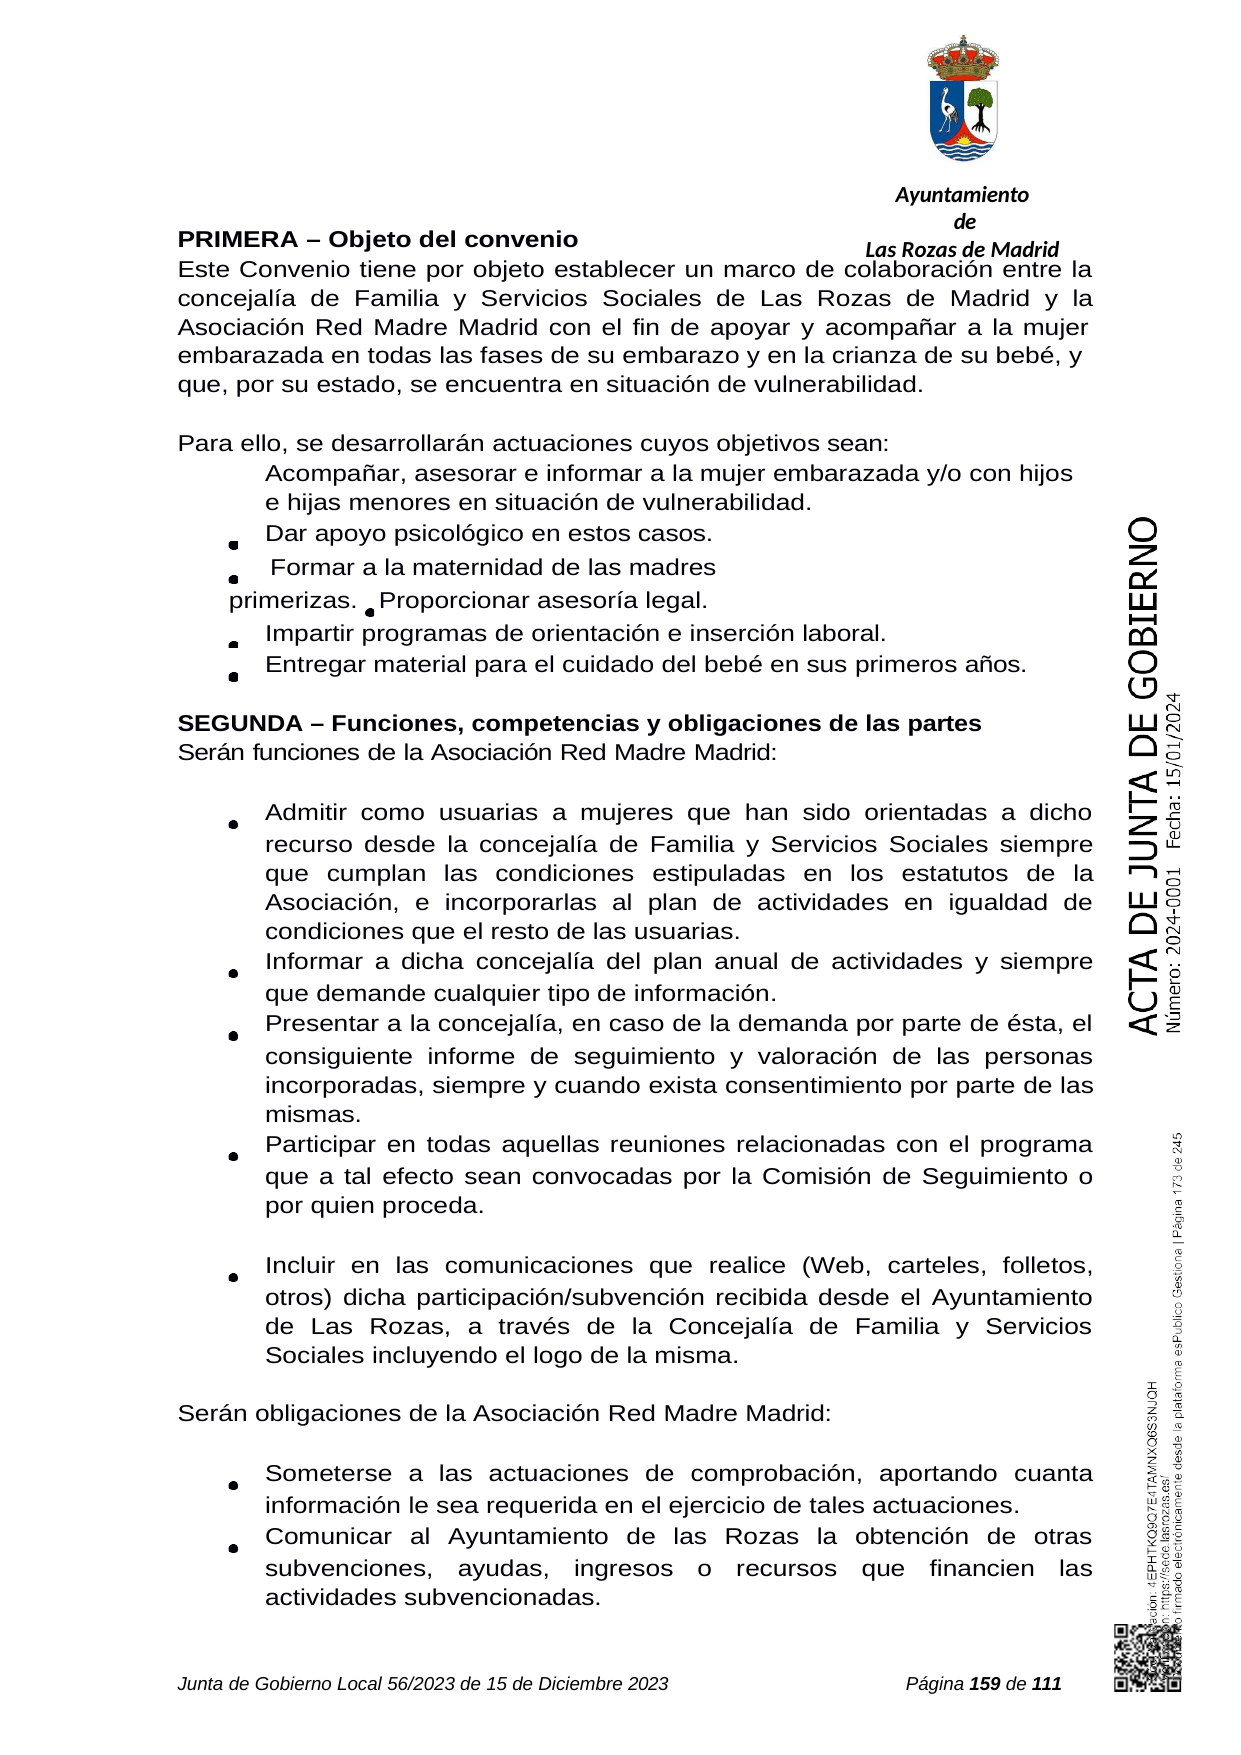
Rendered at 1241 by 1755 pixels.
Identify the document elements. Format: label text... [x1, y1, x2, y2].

text Dar apoyo psicológico en estos casos. [229, 519, 1232, 549]
subtitle SEGUNDA – Funciones, competencias y obligaciones de las partes [177, 710, 1232, 736]
text Participar en todas aquellas reuniones relacionadas con el programa que a tal efecto sean convocadas por la Comisión de Seguimiento o por quien proceda. [229, 1131, 1094, 1219]
text Comunicar al Ayuntamiento de las Rozas la obtención de otras subvenciones, ayudas, ingresos o recursos que financien las actividades subvencionadas. [229, 1523, 1093, 1610]
text Admitir como usuarias a mujeres que han sido orientadas a dicho recurso desde la concejalía de Familia y Servicios Sociales siempre que cumplan las condiciones estipuladas en los estatutos de la Asociación, e incorporarlas al plan de actividades en igualdad de condiciones que el resto de las usuarias. [229, 799, 1093, 944]
text Este Convenio tiene por objeto establecer un marco de colaboración entre la concejalía de Familia y Servicios Sociales de Las Rozas de Madrid y la Asociación Red Madre Madrid con el fin de apoyar y acompañar a la mujer [177, 256, 1094, 340]
text Presentar a la concejalía, en caso de la demanda por parte de ésta, el consiguiente informe de seguimiento y valoración de las personas incorporadas, siempre y cuando exista consentimiento por parte de las mismas. [229, 1010, 1093, 1127]
text Entregar material para el cuidado del bebé en sus primeros años. [229, 651, 1232, 681]
text Para ello, se desarrollarán actuaciones cuyos objetivos sean: [177, 429, 1232, 456]
text Acompañar, asesorar e informar a la mujer embarazada y/o con hijos e hijas menores en situación de vulnerabilidad. [265, 460, 1093, 516]
text Serán obligaciones de la Asociación Red Madre Madrid: [177, 1400, 1232, 1427]
text Impartir programas de orientación e inserción laboral. [229, 621, 1232, 647]
text Incluir en las comunicaciones que realice (Web, carteles, folletos, otros) dicha participación/subvención recibida desde el Ayuntamiento de Las Rozas, a través de la Concejalía de Familia y Servicios Sociales incluyendo el logo de la misma. [229, 1252, 1093, 1368]
subtitle PRIMERA – Objeto del convenio [177, 226, 864, 253]
text Serán funciones de la Asociación Red Madre Madrid: [177, 739, 1232, 765]
subtitle [1063, 226, 1232, 253]
text embarazada en todas las fases de su embarazo y en la crianza de su bebé, y que, por su estado, se encuentra en situación de vulnerabilidad. [177, 342, 1093, 398]
text Informar a dicha concejalía del plan anual de actividades y siempre que demande cualquier tipo de información. [229, 948, 1093, 1007]
text Someterse a las actuaciones de comprobación, aportando cuanta información le sea requerida en el ejercicio de tales actuaciones. [229, 1460, 1093, 1518]
text Formar a la maternidad de las madres primerizas. Proporcionar asesoría legal. [229, 554, 848, 617]
